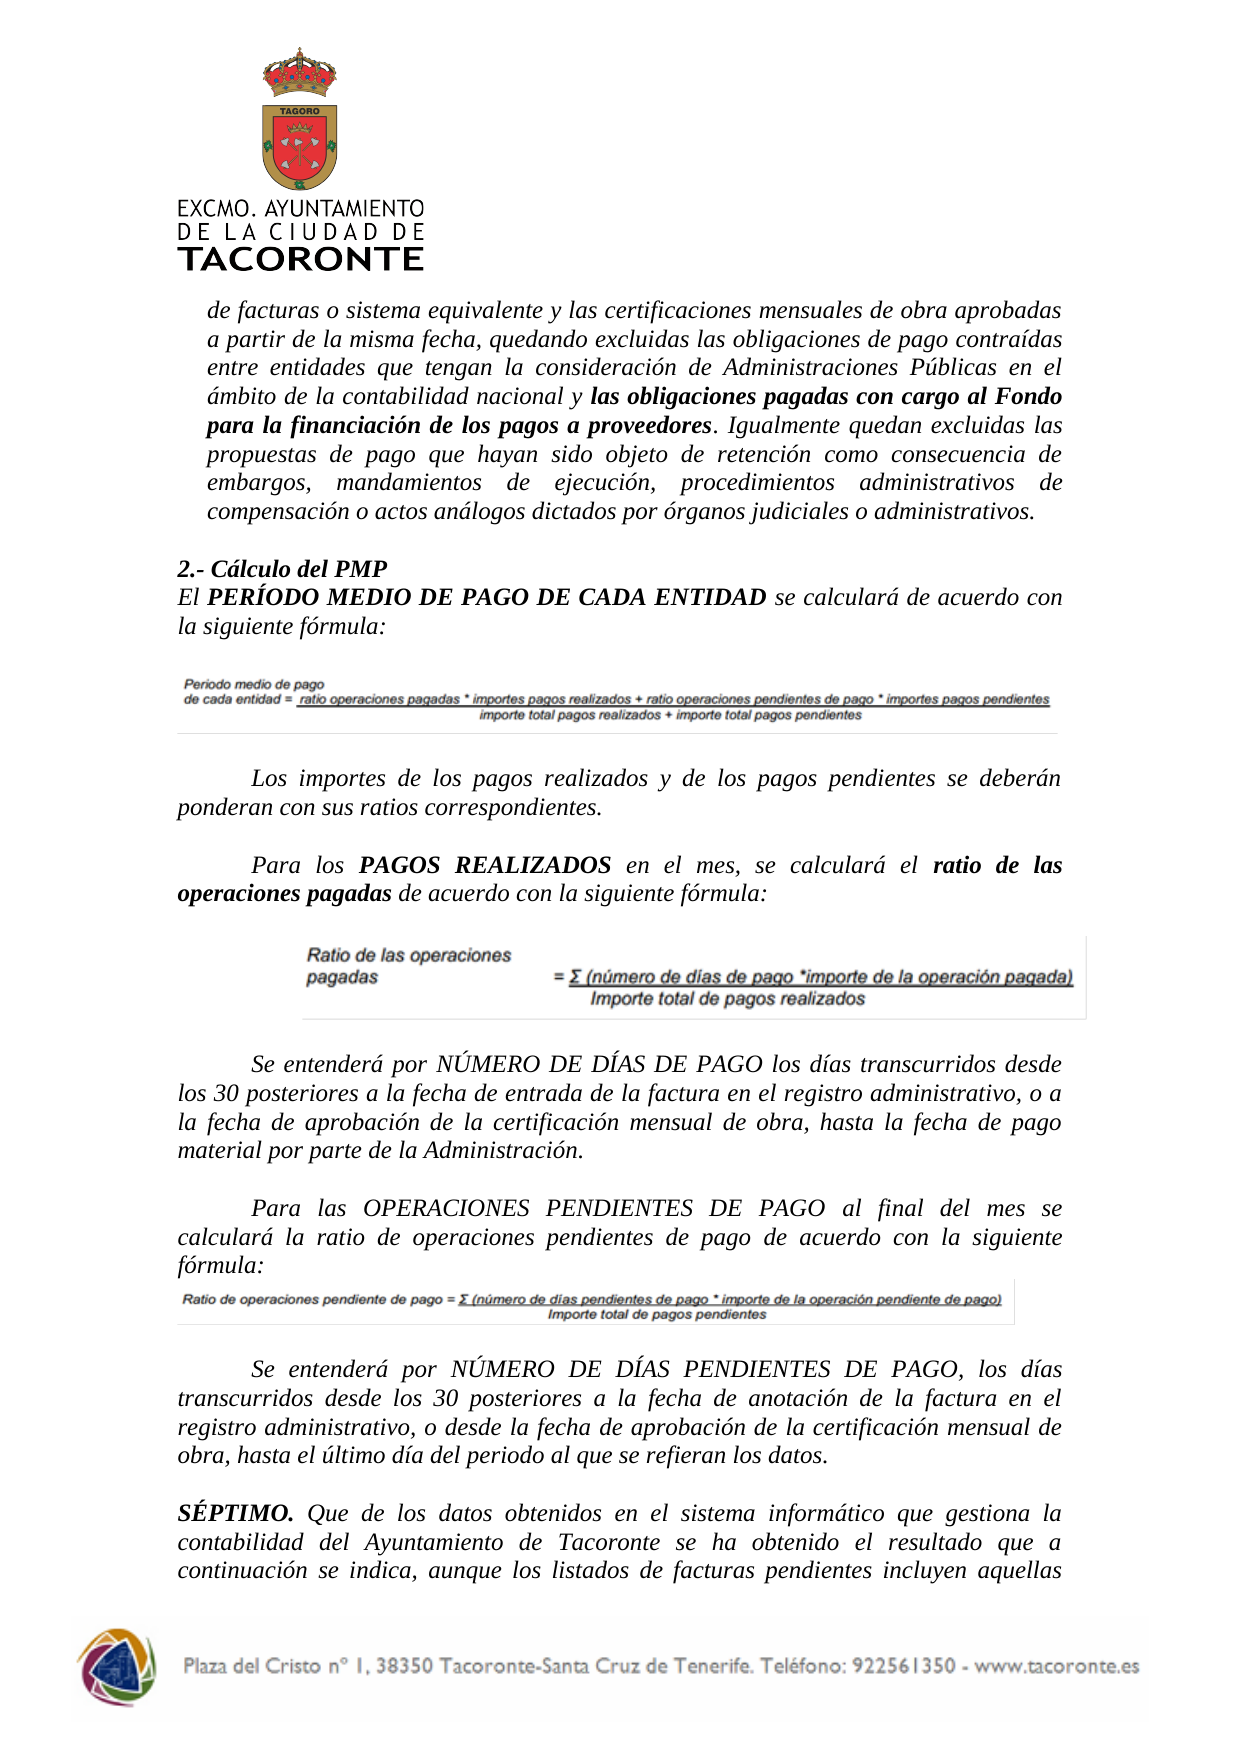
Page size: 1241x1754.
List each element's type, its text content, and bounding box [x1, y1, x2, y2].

text SÉPTIMO. Que de los datos obtenidos en el sistema informático que gestiona la contabilidad del Ayuntamiento de Tacoronte se ha obtenido el resultado que a continuación se indica, aunque los listados de facturas pendientes incluyen aquellas [177, 1498, 1063, 1584]
picture [177, 668, 1058, 735]
text El PERÍODO MEDIO DE PAGO DE CADA ENTIDAD se calculará de acuerdo con la siguiente fórmula: [177, 582, 1063, 640]
text Para las OPERACIONES PENDIENTES DE PAGO al final del mes se calculará la ratio de operaciones pendientes de pago de acuerdo con la siguiente fórmula: [177, 1193, 1063, 1279]
text Se entenderá por NÚMERO DE DÍAS PENDIENTES DE PAGO, los días transcurridos desde los 30 posteriores a la fecha de anotación de la factura en el registro administrativo, o desde la fecha de aprobación de la certificación mensual de obra, hasta el último día del periodo al que se refieran los datos. [177, 1354, 1063, 1469]
picture [302, 936, 1088, 1021]
picture [177, 1279, 1015, 1326]
text 2.- Cálculo del PMP [177, 554, 1063, 582]
text Se entenderá por NÚMERO DE DÍAS DE PAGO los días transcurridos desde los 30 posteriores a la fecha de entrada de la factura en el registro administrativo, o a la fecha de aprobación de la certificación mensual de obra, hasta la fecha de pago material por parte de la Administración. [177, 1049, 1063, 1164]
text Los importes de los pagos realizados y de los pagos pendientes se deberán ponderan con sus ratios correspondientes. [177, 763, 1063, 821]
text Para los PAGOS REALIZADOS en el mes, se calculará el ratio de las operaciones pagadas de acuerdo con la siguiente fórmula: [177, 850, 1063, 907]
text de facturas o sistema equivalente y las certificaciones mensuales de obra aprobadas a partir de la misma fecha, quedando excluidas las obligaciones de pago contraídas entre entidades que tengan la consideración de Administraciones Públicas en el ámbito de la contabilidad nacional y las obligaciones pagadas con cargo al Fondo para la financiación de los pagos a proveedores. Igualmente quedan excluidas las propuestas de pago que hayan sido objeto de retención como consecuencia de embargos, mandamientos de ejecución, procedimientos administrativos de compensación o actos análogos dictados por órganos judiciales o administrativos. [207, 295, 1063, 525]
picture [177, 47, 424, 271]
picture [71, 1616, 1150, 1722]
